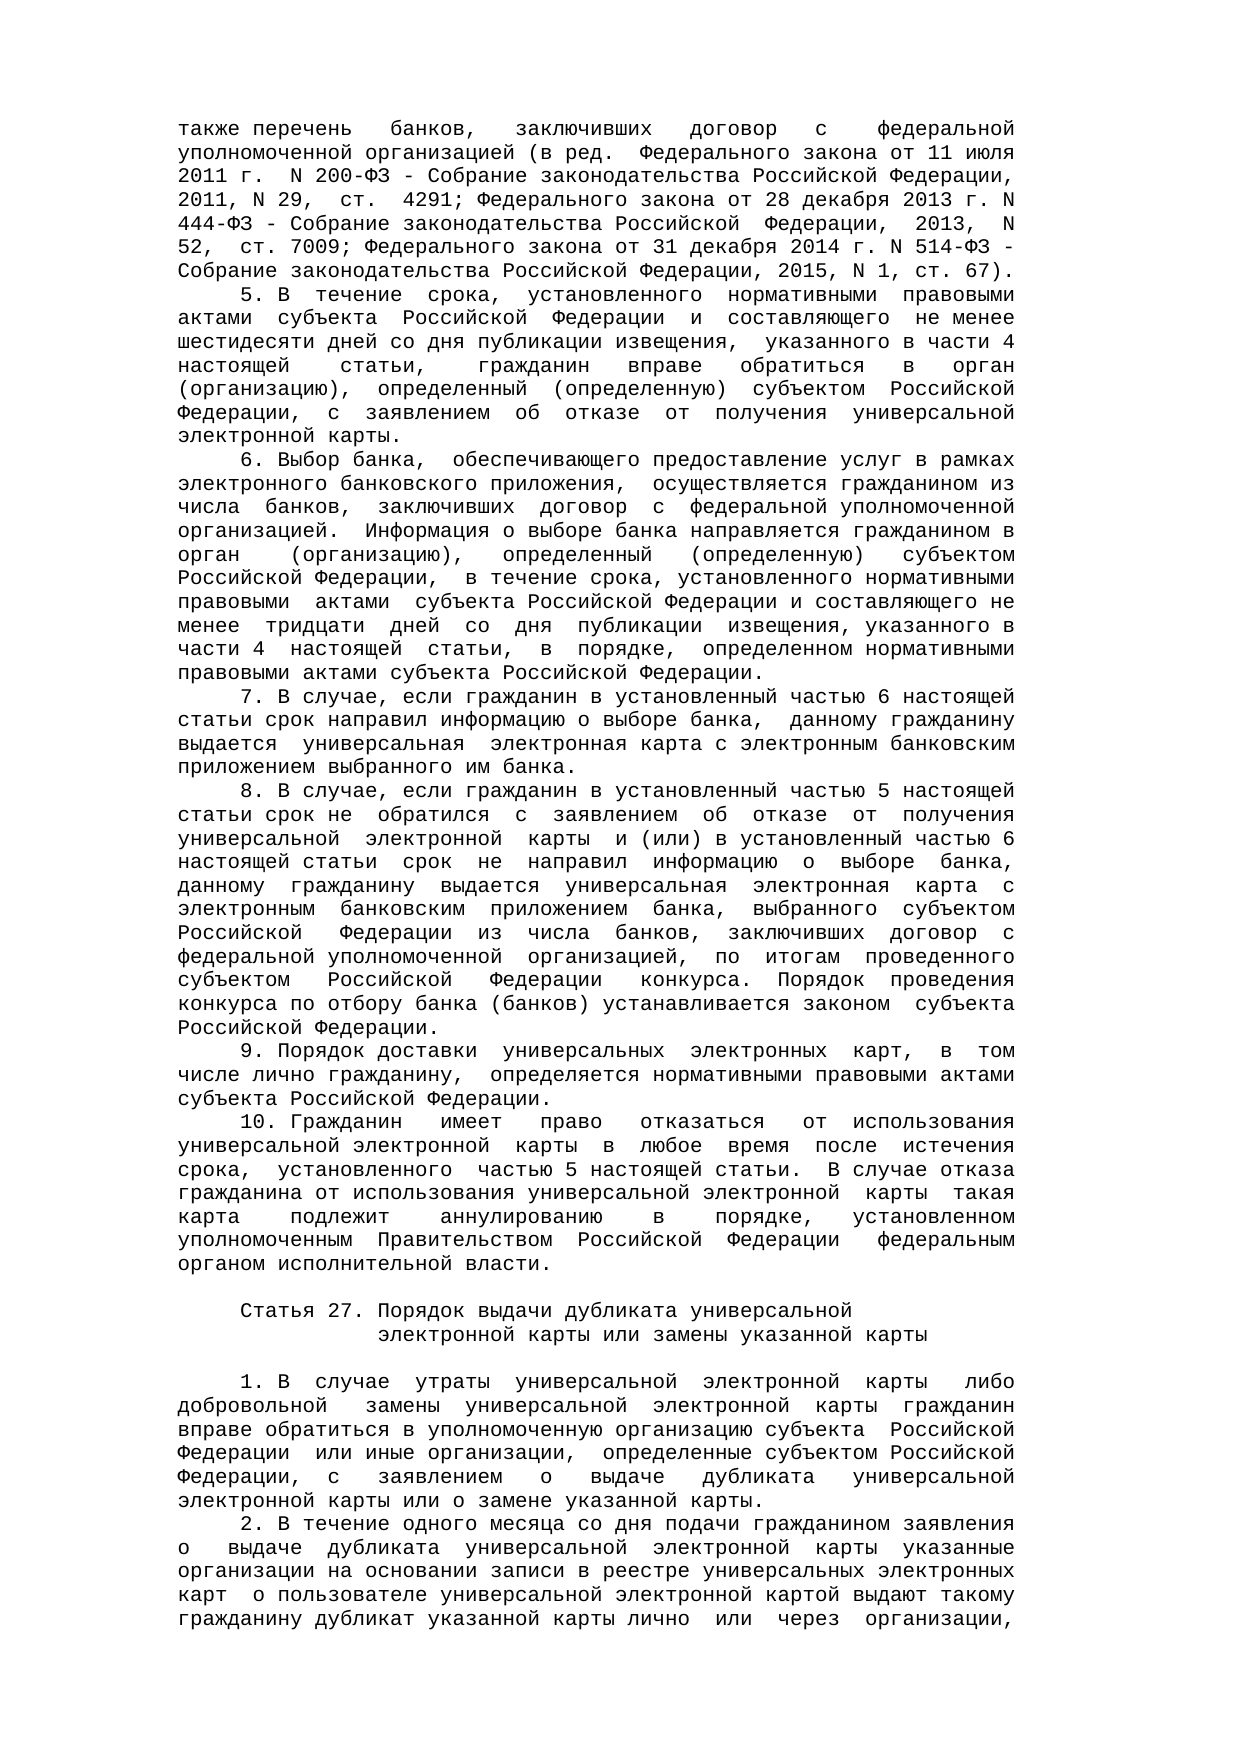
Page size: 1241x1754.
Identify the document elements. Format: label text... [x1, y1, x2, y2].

text Федерации или иные организации, определенные субъектом Российской [177, 1442, 1152, 1466]
text электронным банковским приложением банка, выбранного субъектом [177, 898, 1152, 922]
text субъекта Российской Федерации. [177, 1088, 1152, 1111]
text Федерации, с заявлением об отказе от получения универсальной [177, 402, 1152, 426]
text Российской Федерации, в течение срока, установленного нормативными [177, 567, 1152, 591]
text о выдаче дубликата универсальной электронной карты указанные [177, 1537, 1152, 1561]
text орган (организацию), определенный (определенную) субъектом [177, 544, 1152, 567]
text менее тридцати дней со дня публикации извещения, указанного в [177, 615, 1152, 638]
text настоящей статьи срок не направил информацию о выборе банка, [177, 851, 1152, 875]
text карта подлежит аннулированию в порядке, установленном [177, 1206, 1152, 1229]
text данному гражданину выдается универсальная электронная карта с [177, 875, 1152, 898]
text числе лично гражданину, определяется нормативными правовыми актами [177, 1064, 1152, 1088]
text электронного банковского приложения, осуществляется гражданином из [177, 473, 1152, 496]
text числа банков, заключивших договор с федеральной уполномоченной [177, 496, 1152, 520]
text 52, ст. 7009; Федерального закона от 31 декабря 2014 г. N 514-ФЗ - [177, 236, 1152, 260]
text организацией. Информация о выборе банка направляется гражданином в [177, 520, 1152, 544]
text 2011 г. N 200-ФЗ - Собрание законодательства Российской Федерации, [177, 165, 1152, 189]
text 2. В течение одного месяца со дня подачи гражданином заявления [177, 1513, 1152, 1537]
text срока, установленного частью 5 настоящей статьи. В случае отказа [177, 1158, 1152, 1182]
text настоящей статьи, гражданин вправе обратиться в орган [177, 354, 1152, 378]
text 5. В течение срока, установленного нормативными правовыми [177, 284, 1152, 307]
text Собрание законодательства Российской Федерации, 2015, N 1, ст. 67). [177, 260, 1152, 284]
text 1. В случае утраты универсальной электронной карты либо [177, 1371, 1152, 1395]
text актами субъекта Российской Федерации и составляющего не менее [177, 307, 1152, 331]
text федеральной уполномоченной организацией, по итогам проведенного [177, 946, 1152, 969]
text конкурса по отбору банка (банков) устанавливается законом субъекта [177, 993, 1152, 1017]
text 444-ФЗ - Собрание законодательства Российской Федерации, 2013, N [177, 213, 1152, 236]
text шестидесяти дней со дня публикации извещения, указанного в части 4 [177, 331, 1152, 354]
text части 4 настоящей статьи, в порядке, определенном нормативными [177, 638, 1152, 662]
text гражданина от использования универсальной электронной карты такая [177, 1182, 1152, 1206]
text также перечень банков, заключивших договор с федеральной [177, 118, 1152, 142]
text статьи срок направил информацию о выборе банка, данному гражданину [177, 709, 1152, 733]
text субъектом Российской Федерации конкурса. Порядок проведения [177, 969, 1152, 993]
text добровольной замены универсальной электронной карты гражданин [177, 1395, 1152, 1419]
text универсальной электронной карты в любое время после истечения [177, 1135, 1152, 1158]
text 9. Порядок доставки универсальных электронных карт, в том [177, 1040, 1152, 1064]
text Российской Федерации. [177, 1017, 1152, 1040]
text правовыми актами субъекта Российской Федерации. [177, 662, 1152, 686]
text 8. В случае, если гражданин в установленный частью 5 настоящей [177, 780, 1152, 804]
text Статья 27. Порядок выдачи дубликата универсальной [177, 1300, 1152, 1324]
text 2011, N 29, ст. 4291; Федерального закона от 28 декабря 2013 г. N [177, 189, 1152, 213]
text гражданину дубликат указанной карты лично или через организации, [177, 1608, 1152, 1631]
text органом исполнительной власти. [177, 1253, 1152, 1277]
text правовыми актами субъекта Российской Федерации и составляющего не [177, 591, 1152, 615]
text 7. В случае, если гражданин в установленный частью 6 настоящей [177, 686, 1152, 709]
text 10. Гражданин имеет право отказаться от использования [177, 1111, 1152, 1135]
text организации на основании записи в реестре универсальных электронных [177, 1561, 1152, 1584]
text вправе обратиться в уполномоченную организацию субъекта Российской [177, 1419, 1152, 1442]
text 6. Выбор банка, обеспечивающего предоставление услуг в рамках [177, 449, 1152, 473]
text универсальной электронной карты и (или) в установленный частью 6 [177, 827, 1152, 851]
text Российской Федерации из числа банков, заключивших договор с [177, 922, 1152, 946]
text электронной карты или замены указанной карты [177, 1324, 1152, 1348]
text Федерации, с заявлением о выдаче дубликата универсальной [177, 1466, 1152, 1489]
text электронной карты. [177, 426, 1152, 449]
text статьи срок не обратился с заявлением об отказе от получения [177, 804, 1152, 827]
text уполномоченным Правительством Российской Федерации федеральным [177, 1229, 1152, 1253]
text приложением выбранного им банка. [177, 757, 1152, 780]
text электронной карты или о замене указанной карты. [177, 1489, 1152, 1513]
text выдается универсальная электронная карта с электронным банковским [177, 733, 1152, 757]
text (организацию), определенный (определенную) субъектом Российской [177, 378, 1152, 402]
text карт о пользователе универсальной электронной картой выдают такому [177, 1584, 1152, 1608]
text уполномоченной организацией (в ред. Федерального закона от 11 июля [177, 142, 1152, 165]
